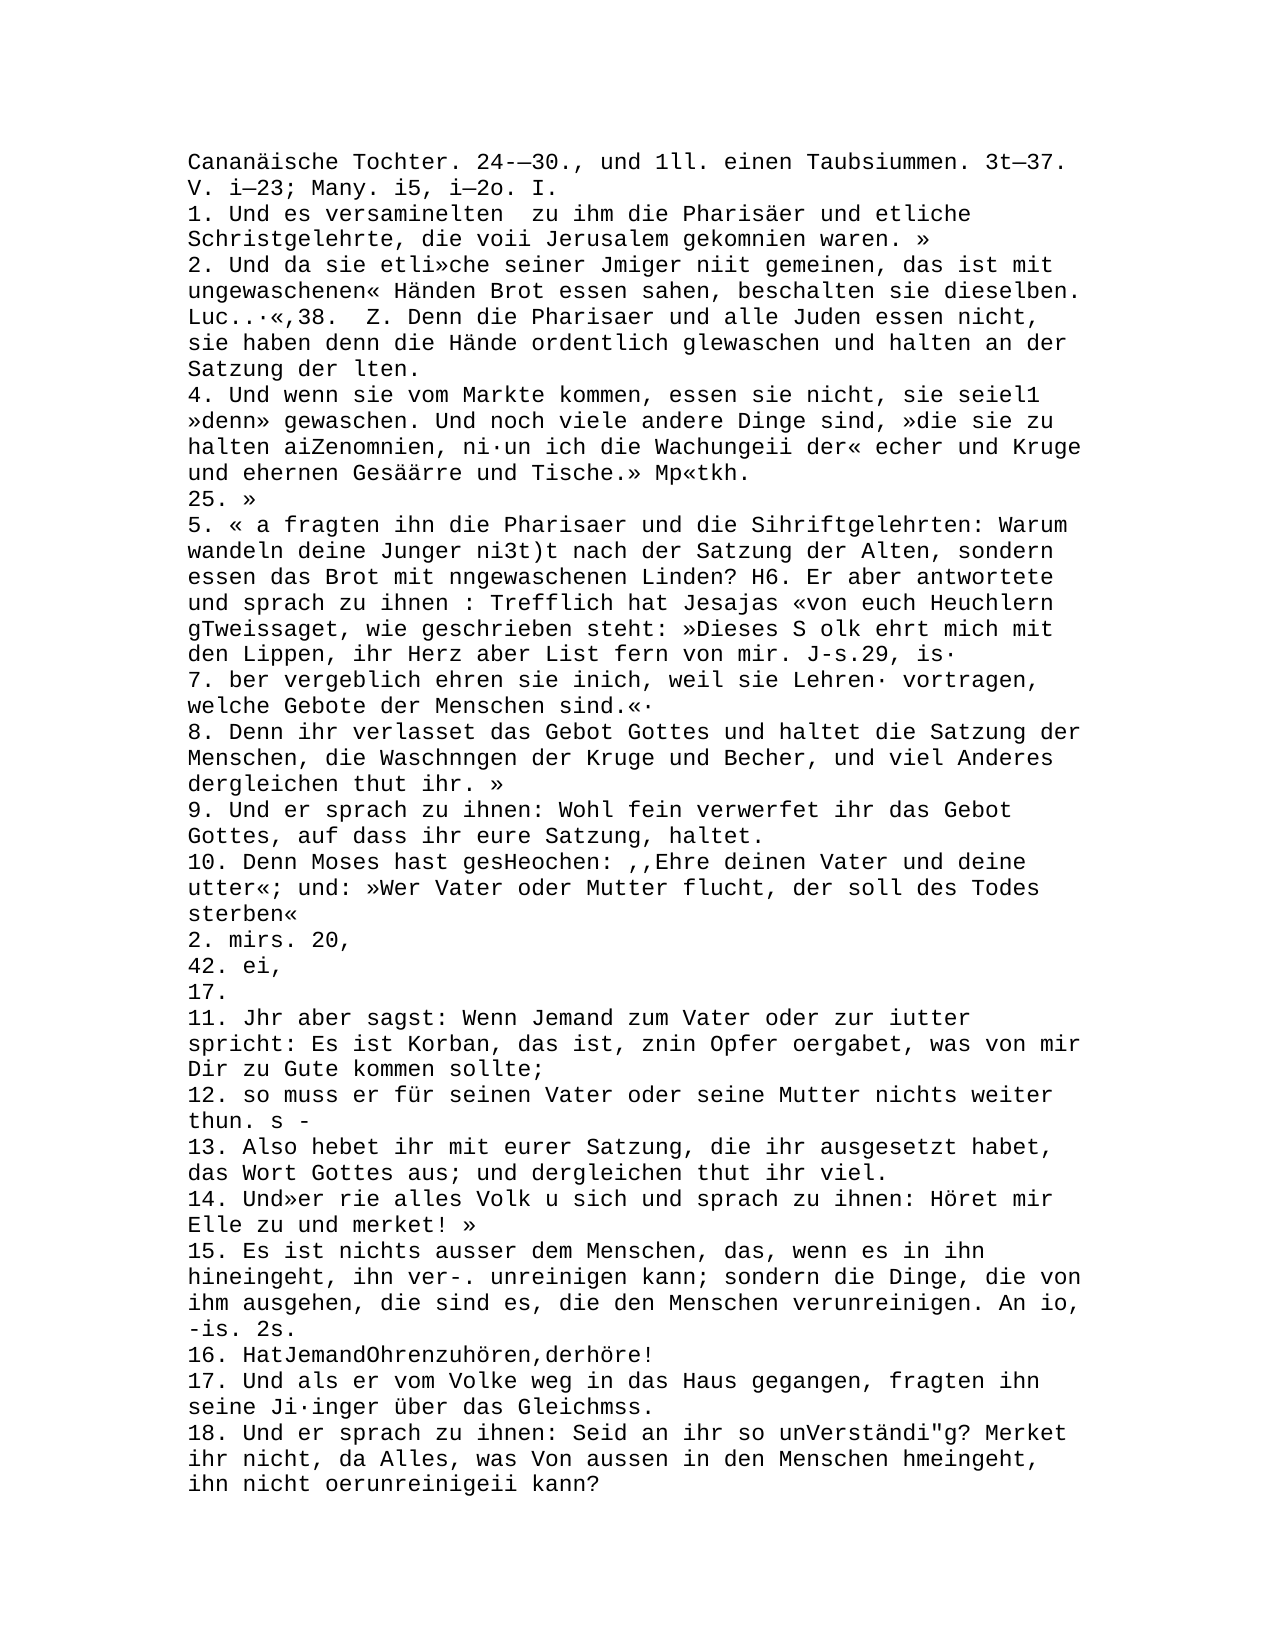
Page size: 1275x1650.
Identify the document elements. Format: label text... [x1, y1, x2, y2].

text 4. Und wenn sie vom Markte kommen, essen sie nicht, sie seiel1 »denn» gewaschen. Und noch viele andere Dinge sind, »die sie zu halten aiZenomnien, ni·un ich die Wachungeii der« echer und Kruge und ehernen Gesäärre und Tische.» Mp«tkh. [187, 383, 1087, 487]
text 1. Und es versaminelten zu ihm die Pharisäer und etliche Schristgelehrte, die voii Jerusalem gekomnien waren. » [187, 202, 1087, 254]
text 7. ber vergeblich ehren sie inich, weil sie Lehren· vortragen, welche Gebote der Menschen sind.«· [187, 669, 1087, 721]
text 17. [187, 980, 1087, 1006]
text 11. Jhr aber sagst: Wenn Jemand zum Vater oder zur iutter spricht: Es ist Korban, das ist, znin Opfer oergabet, was von mir Dir zu Gute kommen sollte; [187, 1006, 1087, 1084]
text 13. Also hebet ihr mit eurer Satzung, die ihr ausgesetzt habet, das Wort Gottes aus; und dergleichen thut ihr viel. [187, 1136, 1087, 1187]
text 16. HatJemandOhrenzuhören,derhöre! [187, 1343, 1087, 1369]
text 25. » [187, 487, 1087, 513]
text 9. Und er sprach zu ihnen: Wohl fein verwerfet ihr das Gebot Gottes, auf dass ihr eure Satzung, haltet. [187, 798, 1087, 850]
text 8. Denn ihr verlasset das Gebot Gottes und haltet die Satzung der Menschen, die Waschnngen der Kruge und Becher, und viel Anderes dergleichen thut ihr. » [187, 721, 1087, 798]
text 18. Und er sprach zu ihnen: Seid an ihr so unVerständi"g? Merket ihr nicht, da Alles, was Von aussen in den Menschen hmeingeht, ihn nicht oerunreinigeii kann? [187, 1421, 1087, 1499]
text 2. mirs. 20, [187, 928, 1087, 954]
text 14. Und»er rie alles Volk u sich und sprach zu ihnen: Höret mir Elle zu und merket! » [187, 1187, 1087, 1239]
text 5. « a fragten ihn die Pharisaer und die Sihriftgelehrten: Warum wandeln deine Junger ni3t)t nach der Satzung der Alten, sondern essen das Brot mit nngewaschenen Linden? H6. Er aber antwortete und sprach zu ihnen : Trefflich hat Jesajas «von euch Heuchlern gTweissaget, wie geschrieben steht: »Dieses S olk ehrt mich mit den Lippen, ihr Herz aber List fern von mir. J-s.29, is· [187, 513, 1087, 669]
text 2. Und da sie etli»che seiner Jmiger niit gemeinen, das ist mit ungewaschenen« Händen Brot essen sahen, beschalten sie dieselben. Luc..·«,38. Z. Denn die Pharisaer und alle Juden essen nicht, sie haben denn die Hände ordentlich glewaschen und halten an der Satzung der lten. [187, 254, 1087, 383]
text Cananäische Tochter. 24-—30., und 1ll. einen Taubsiummen. 3t—37. V. i—23; Many. i5, i—2o. I. [187, 150, 1087, 202]
text 15. Es ist nichts ausser dem Menschen, das, wenn es in ihn hineingeht, ihn ver-. unreinigen kann; sondern die Dinge, die von ihm ausgehen, die sind es, die den Menschen verunreinigen. An io, -is. 2s. [187, 1239, 1087, 1343]
text 42. ei, [187, 954, 1087, 980]
text 10. Denn Moses hast gesHeochen: ,,Ehre deinen Vater und deine utter«; und: »Wer Vater oder Mutter flucht, der soll des Todes sterben« [187, 850, 1087, 928]
text 12. so muss er für seinen Vater oder seine Mutter nichts weiter thun. s - [187, 1084, 1087, 1136]
text 17. Und als er vom Volke weg in das Haus gegangen, fragten ihn seine Ji·inger über das Gleichmss. [187, 1369, 1087, 1421]
